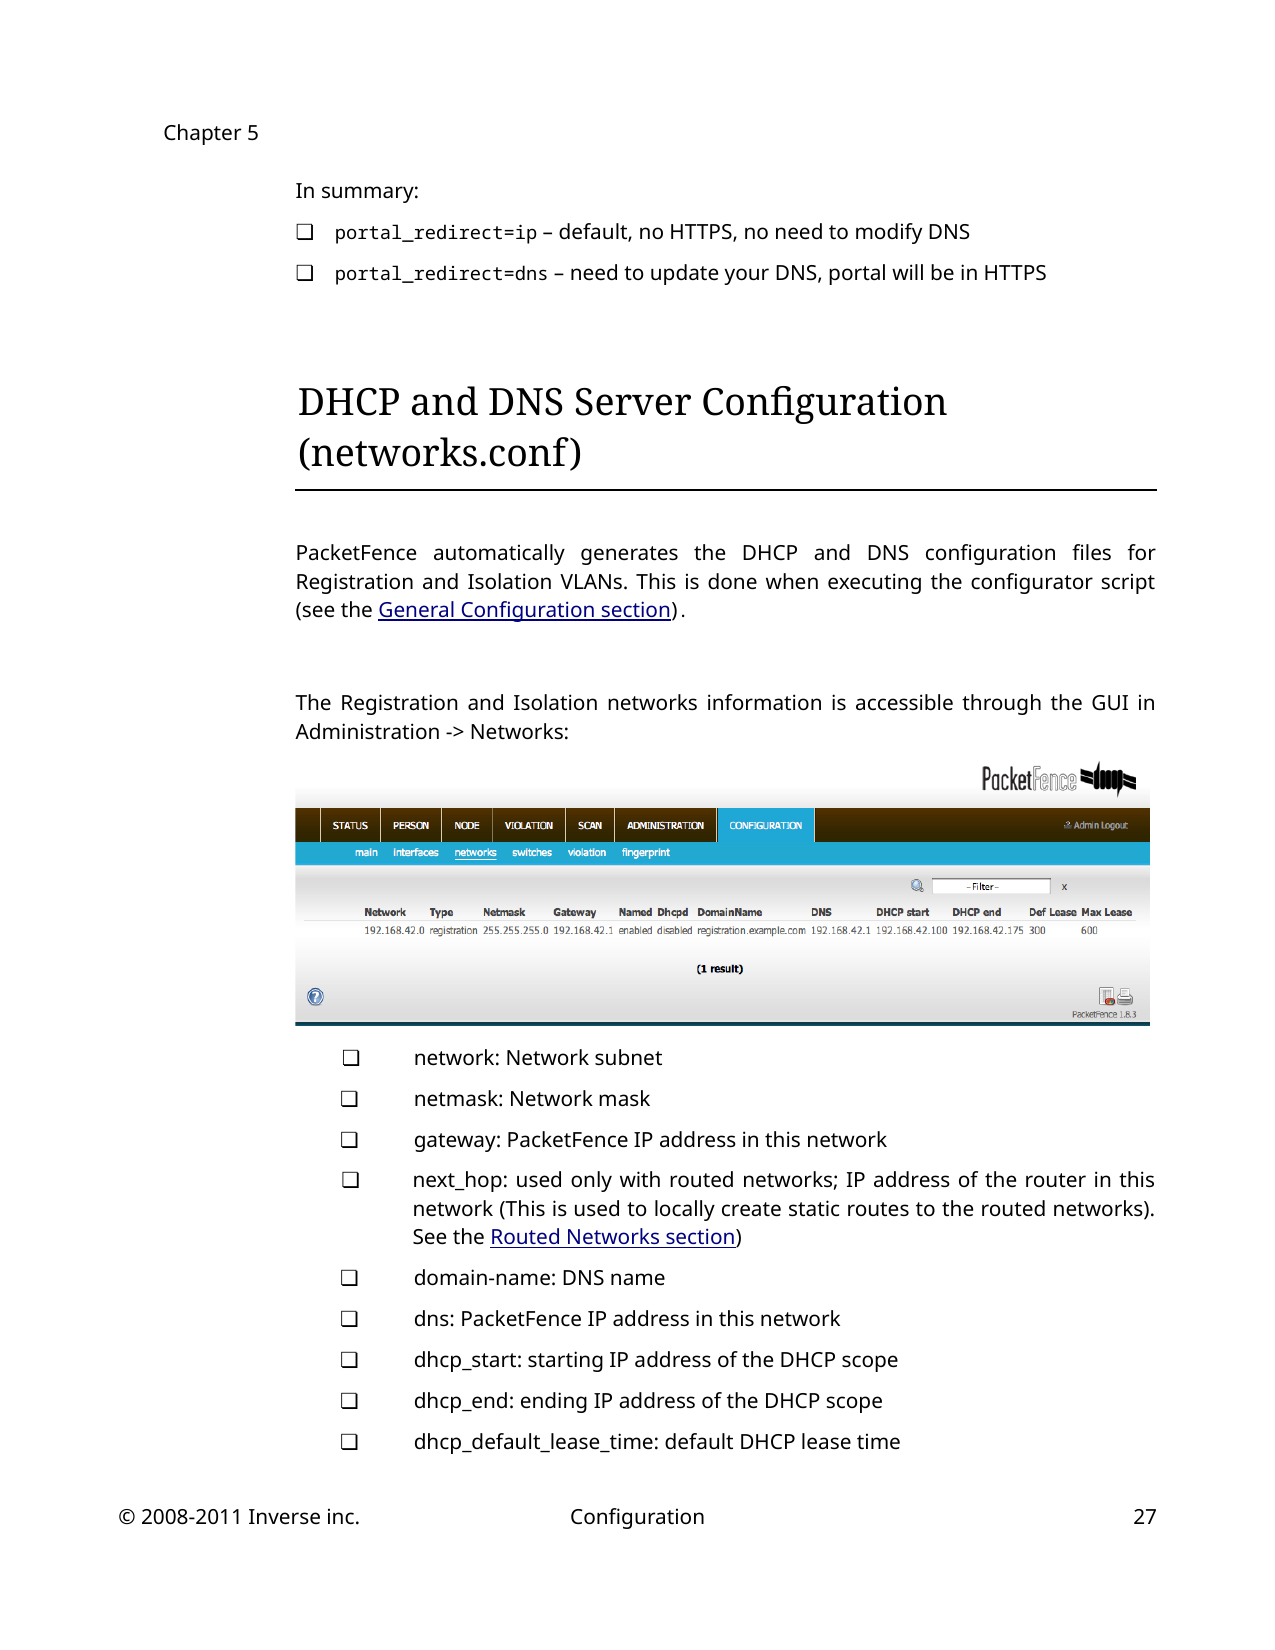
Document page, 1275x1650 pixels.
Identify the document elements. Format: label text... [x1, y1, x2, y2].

text In summary: [295, 176, 1157, 204]
text PacketFence automatically generates the DHCP and DNS configuration files for Registration and Isolation VLANs. This is done when executing the configurator script (see the General Configuration section). [295, 538, 1157, 624]
text ❏ netmask: Network mask [340, 1084, 1157, 1112]
picture [295, 757, 1150, 1031]
text ❏ dns: PacketFence IP address in this network [340, 1304, 1157, 1333]
subtitle DHCP and DNS Server Configuration (networks.conf) [295, 376, 1157, 489]
text ❏ next_hop: used only with routed networks; IP address of the router in this network (This is used to locally create static routes to the routed networks). See the Routed Networks section) [341, 1166, 1157, 1251]
text ❏ dhcp_default_lease_time: default DHCP lease time [340, 1427, 1157, 1456]
text ❏ gateway: PacketFence IP address in this network [340, 1125, 1157, 1153]
text ❏ network: Network subnet [340, 1043, 1157, 1071]
list ❏ portal_redirect=dns – need to update your DNS, portal will be in HTTPS [256, 258, 1157, 286]
list ❏ portal_redirect=ip – default, no HTTPS, no need to modify DNS [256, 217, 1157, 245]
text ❏ domain-name: DNS name [340, 1263, 1157, 1292]
text ❏ dhcp_end: ending IP address of the DHCP scope [340, 1386, 1157, 1415]
text The Registration and Isolation networks information is accessible through the GUI in Administration -> Networks: [295, 688, 1157, 745]
text ❏ dhcp_start: starting IP address of the DHCP scope [340, 1345, 1157, 1374]
